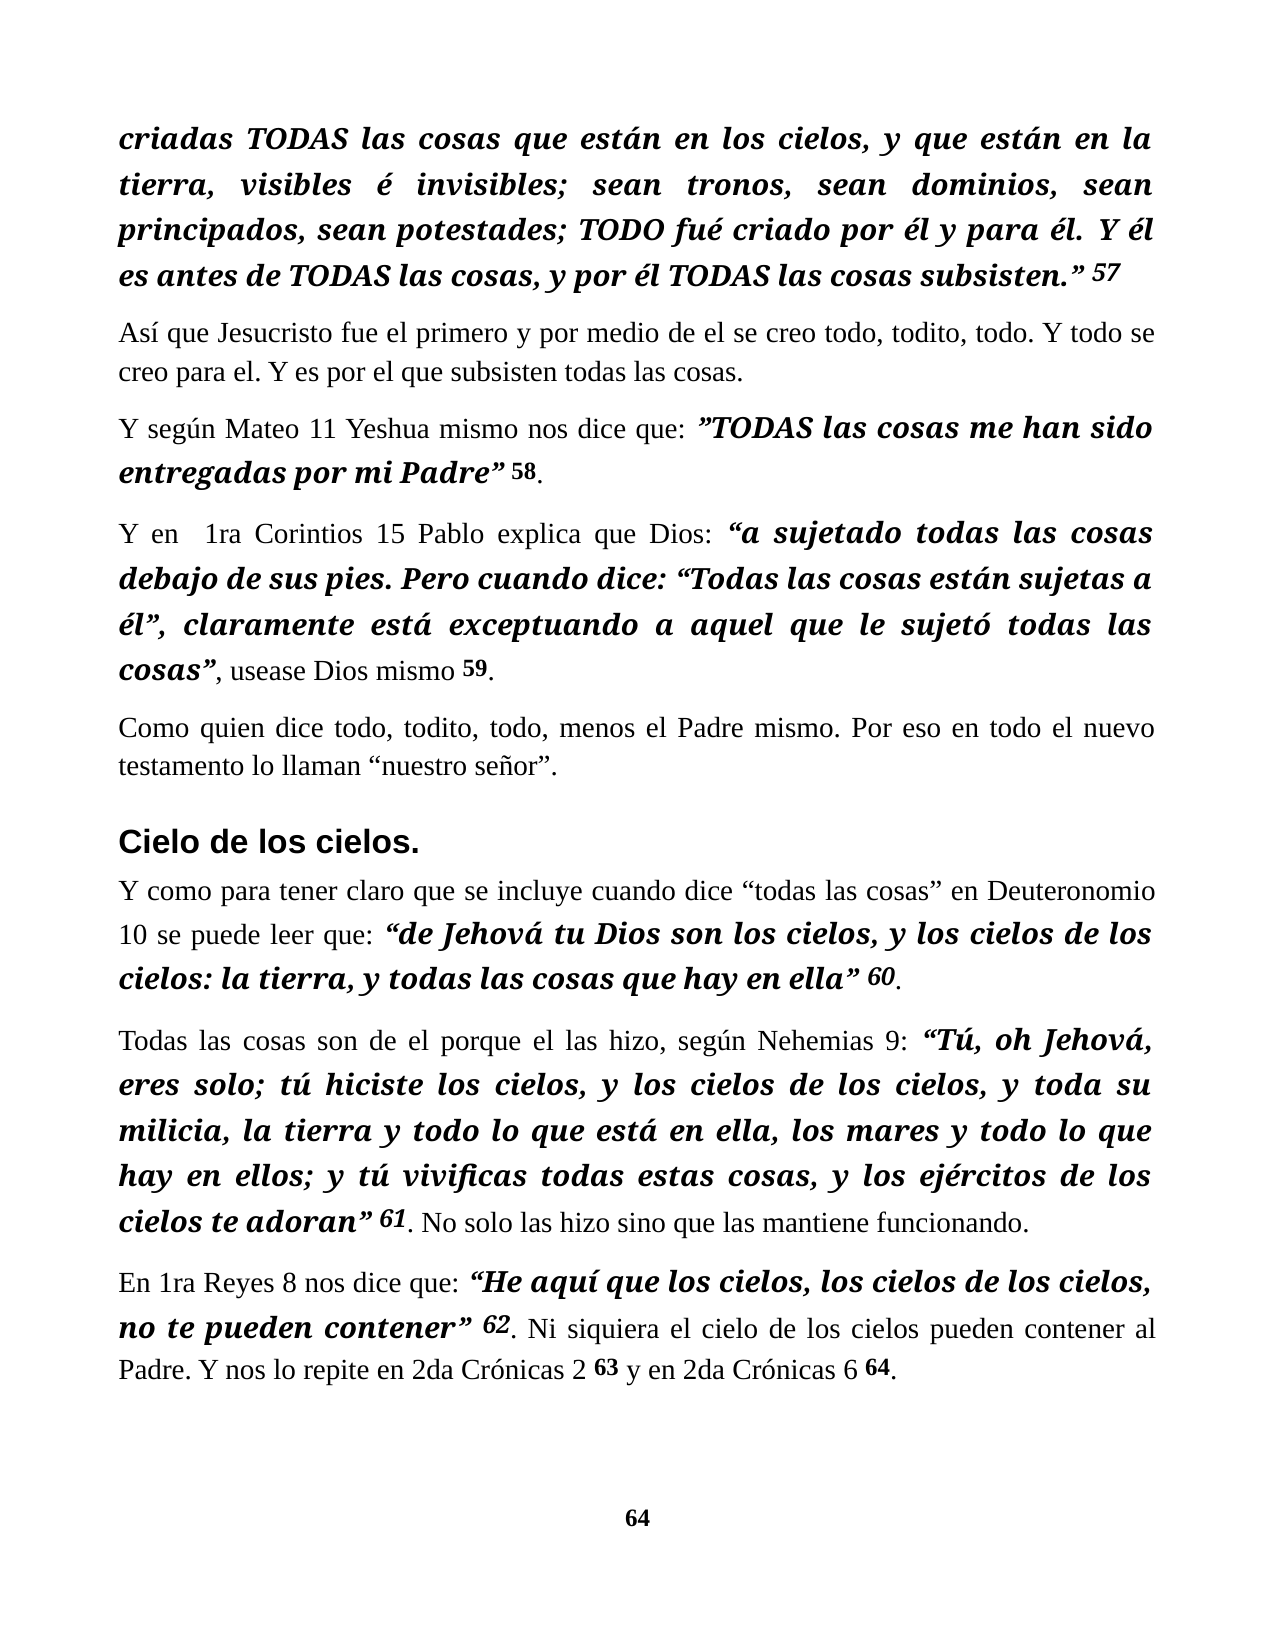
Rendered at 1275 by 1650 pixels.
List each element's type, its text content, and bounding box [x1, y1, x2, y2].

text Como quien dice todo, todito, todo, menos el Padre mismo. Por eso en todo el nuevo testamento lo llaman “nuestro señor”. [118, 710, 1157, 782]
text Y en 1ra Corintios 15 Pablo explica que Dios: “a sujetado todas las cosas debajo de sus pies. Pero cuando dice: “Todas las cosas están sujetas a él”, claramente está exceptuando a aquel que le sujetó todas las cosas”, usease Dios mismo . [118, 513, 1157, 689]
text criadas TODAS las cosas que están en los cielos, y que están en la tierra, visibles é invisibles; sean tronos, sean dominios, sean principados, sean potestades; TODO fué criado por él y para él. Y él es antes de TODAS las cosas, y por él TODAS las cosas subsisten.” [118, 118, 1157, 295]
subtitle Cielo de los cielos. [118, 822, 1157, 861]
text Así que Jesucristo fue el primero y por medio de el se creo todo, todito, todo. Y todo se creo para el. Y es por el que subsisten todas las cosas. [118, 315, 1157, 387]
text Todas las cosas son de el porque el las hizo, según Nehemias 9: “Tú, oh Jehová, eres solo; tú hiciste los cielos, y los cielos de los cielos, y toda su milicia, la tierra y todo lo que está en ella, los mares y todo lo que hay en ellos; y tú vivificas todas estas cosas, y los ejércitos de los cielos te adoran” . No solo las hizo sino que las mantiene funcionando. [118, 1019, 1157, 1241]
text Y como para tener claro que se incluye cuando dice “todas las cosas” en Deuteronomio 10 se puede leer que: “de Jehová tu Dios son los cielos, y los cielos de los cielos: la tierra, y todas las cosas que hay en ella” . [118, 873, 1157, 998]
text En 1ra Reyes 8 nos dice que: “He aquí que los cielos, los cielos de los cielos, no te pueden contener” . Ni siquiera el cielo de los cielos pueden contener al Padre. Y nos lo repite en 2da Crónicas 2 y en 2da Crónicas 6 . [118, 1261, 1157, 1385]
text Y según Mateo 11 Yeshua mismo nos dice que: ”TODAS las cosas me han sido entregadas por mi Padre” . [118, 407, 1157, 492]
